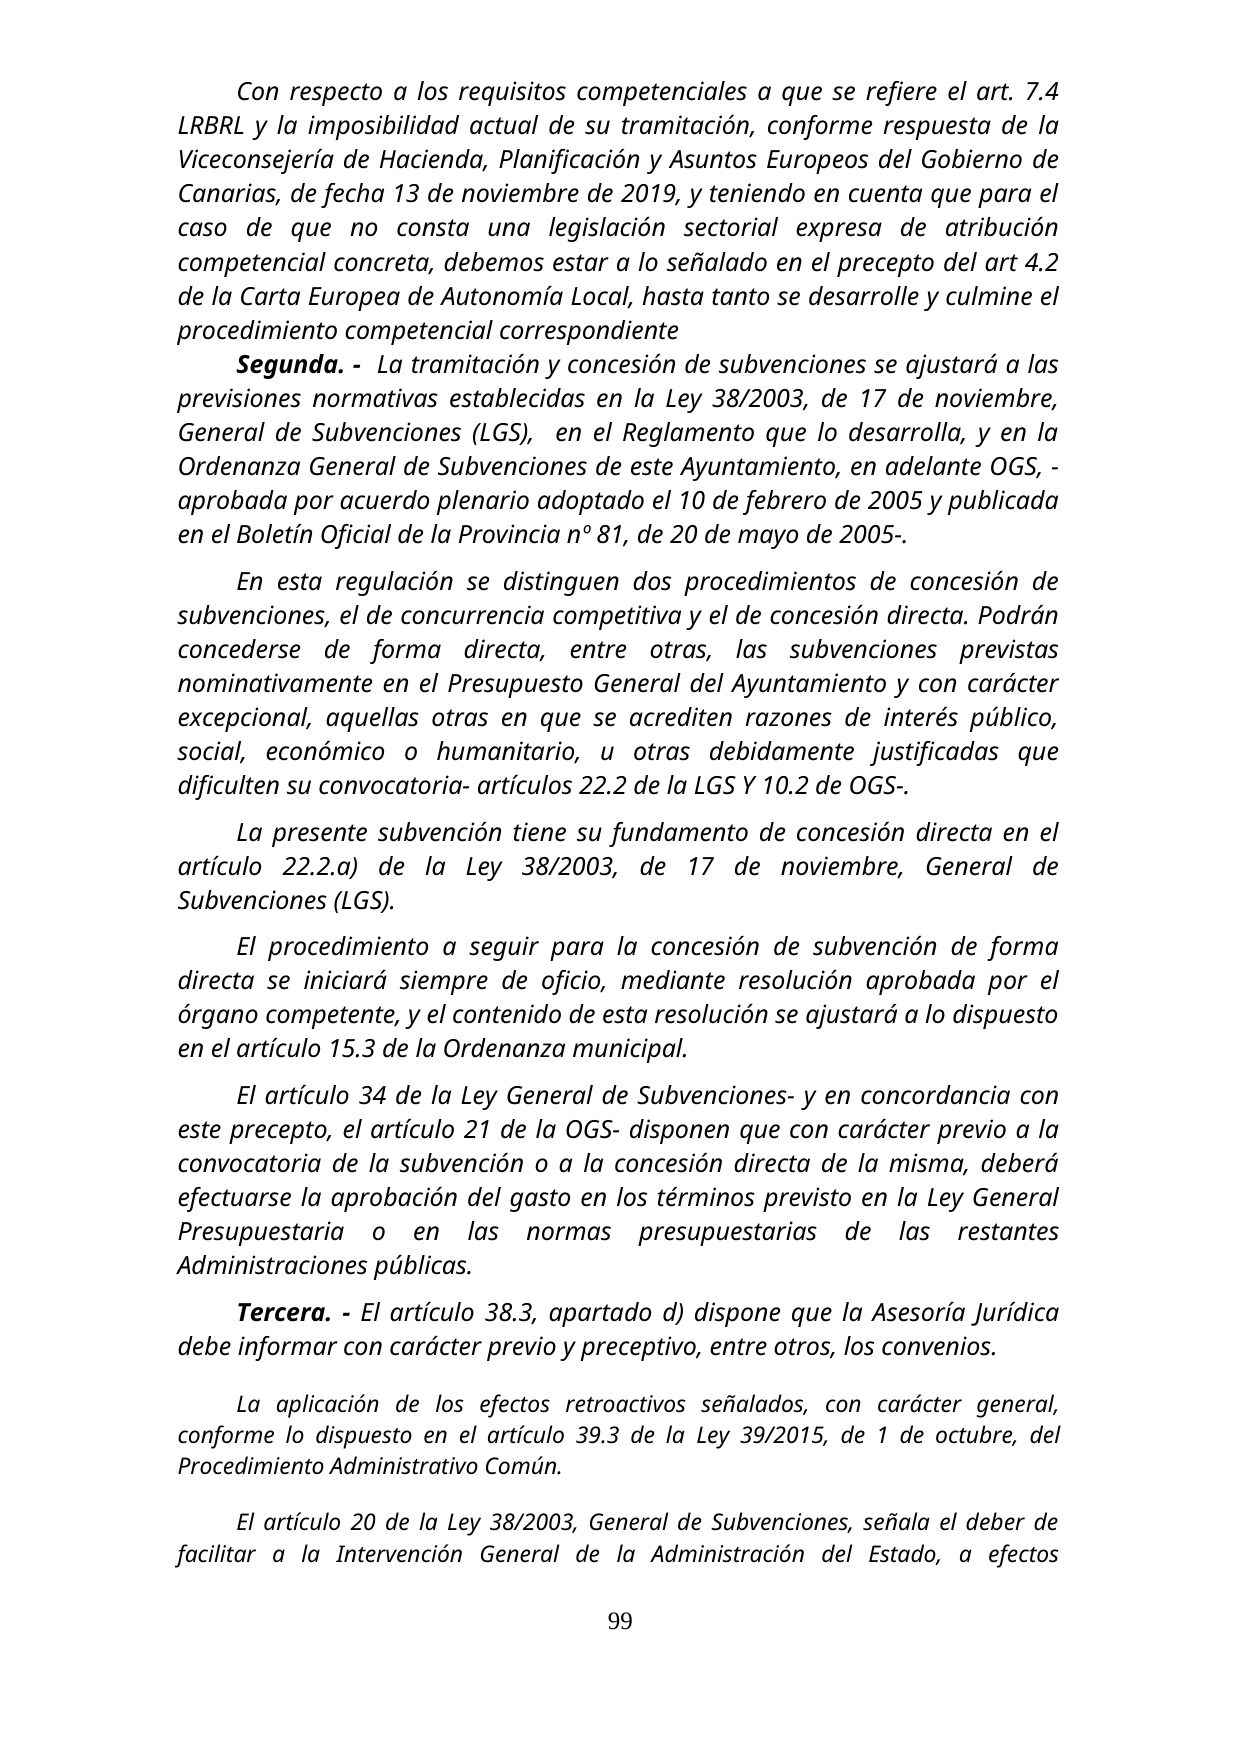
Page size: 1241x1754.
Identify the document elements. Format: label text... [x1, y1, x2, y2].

text El artículo 20 de la Ley 38/2003, General de Subvenciones, señala el deber de facilitar a la Intervención General de la Administración del Estado, a efectos [177, 1506, 1063, 1569]
text La presente subvención tiene su fundamento de concesión directa en el artículo 22.2.a) de la Ley 38/2003, de 17 de noviembre, General de Subvenciones (LGS). [177, 814, 1063, 916]
text Segunda. - La tramitación y concesión de subvenciones se ajustará a las previsiones normativas establecidas en la Ley 38/2003, de 17 de noviembre, General de Subvenciones (LGS), en el Reglamento que lo desarrolla, y en la Ordenanza General de Subvenciones de este Ayuntamiento, en adelante OGS, - aprobada por acuerdo plenario adoptado el 10 de febrero de 2005 y publicada en el Boletín Oficial de la Provincia nº 81, de 20 de mayo de 2005-. [177, 346, 1063, 551]
text En esta regulación se distinguen dos procedimientos de concesión de subvenciones, el de concurrencia competitiva y el de concesión directa. Podrán concederse de forma directa, entre otras, las subvenciones previstas nominativamente en el Presupuesto General del Ayuntamiento y con carácter excepcional, aquellas otras en que se acrediten razones de interés público, social, económico o humanitario, u otras debidamente justificadas que dificulten su convocatoria- artículos 22.2 de la LGS Y 10.2 de OGS-. [177, 563, 1063, 802]
text El artículo 34 de la Ley General de Subvenciones- y en concordancia con este precepto, el artículo 21 de la OGS- disponen que con carácter previo a la convocatoria de la subvención o a la concesión directa de la misma, deberá efectuarse la aprobación del gasto en los términos previsto en la Ley General Presupuestaria o en las normas presupuestarias de las restantes Administraciones públicas. [177, 1078, 1063, 1282]
text El procedimiento a seguir para la concesión de subvención de forma directa se iniciará siempre de oficio, mediante resolución aprobada por el órgano competente, y el contenido de esta resolución se ajustará a lo dispuesto en el artículo 15.3 de la Ordenanza municipal. [177, 929, 1063, 1065]
text La aplicación de los efectos retroactivos señalados, con carácter general, conforme lo dispuesto en el artículo 39.3 de la Ley 39/2015, de 1 de octubre, del Procedimiento Administrativo Común. [177, 1388, 1063, 1481]
text Con respecto a los requisitos competenciales a que se refiere el art. 7.4 LRBRL y la imposibilidad actual de su tramitación, conforme respuesta de la Viceconsejería de Hacienda, Planificación y Asuntos Europeos del Gobierno de Canarias, de fecha 13 de noviembre de 2019, y teniendo en cuenta que para el caso de que no consta una legislación sectorial expresa de atribución competencial concreta, debemos estar a lo señalado en el precepto del art 4.2 de la Carta Europea de Autonomía Local, hasta tanto se desarrolle y culmine el procedimiento competencial correspondiente [177, 74, 1063, 346]
text Tercera. - El artículo 38.3, apartado d) dispone que la Asesoría Jurídica debe informar con carácter previo y preceptivo, entre otros, los convenios. [177, 1294, 1063, 1363]
